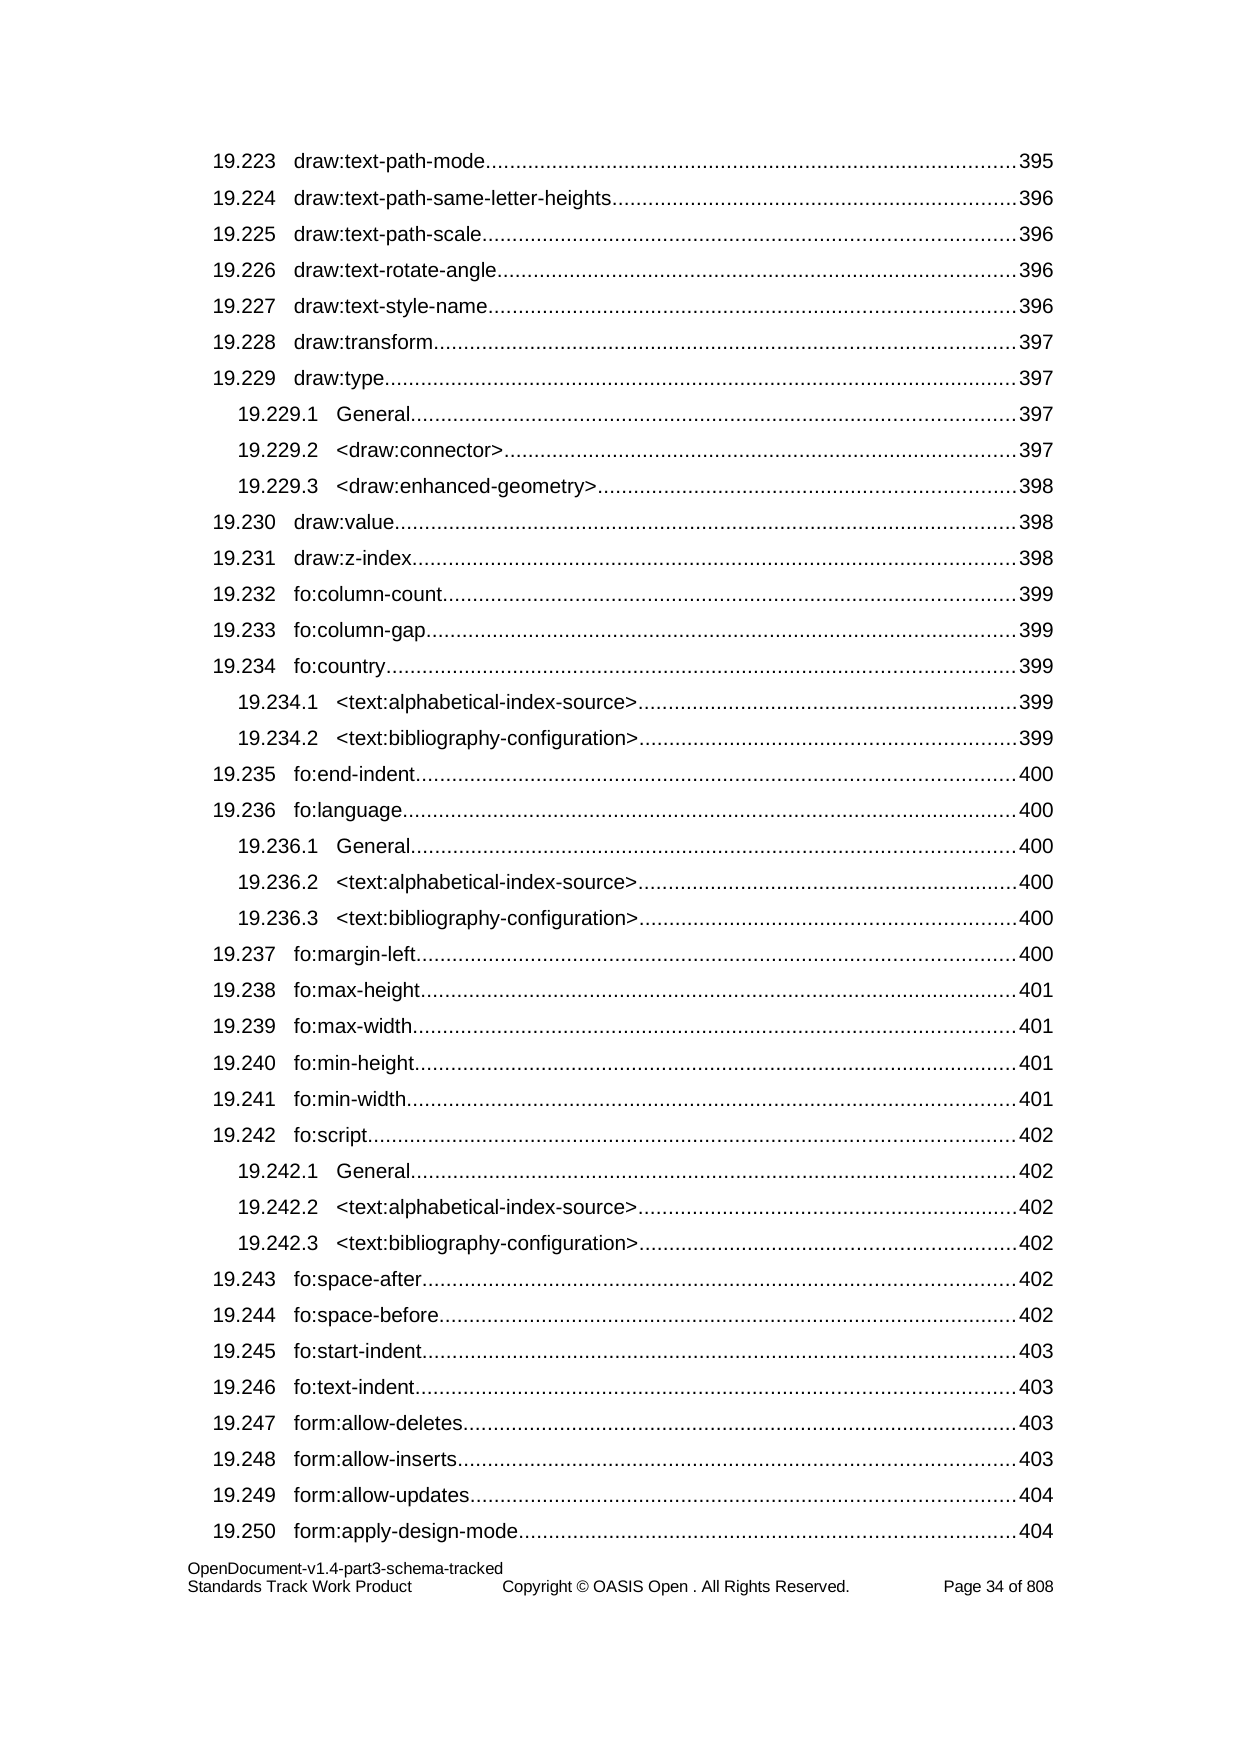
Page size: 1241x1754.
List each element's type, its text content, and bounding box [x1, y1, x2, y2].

text 19.244 fo:space-before 402 [212, 1303, 1053, 1327]
text 19.231 draw:z-index 398 [212, 546, 1053, 570]
text 19.229 draw:type 397 [212, 366, 1053, 390]
text 19.234.1 <text:alphabetical-index-source> 399 [237, 691, 1053, 714]
text 19.247 form:allow-deletes 403 [212, 1411, 1053, 1435]
text 19.229.1 General 397 [237, 402, 1053, 426]
text 19.237 fo:margin-left 400 [212, 943, 1053, 966]
text 19.225 draw:text-path-scale 396 [212, 222, 1053, 246]
text 19.236.1 General 400 [237, 835, 1053, 858]
text 19.236.3 <text:bibliography-configuration> 400 [237, 907, 1053, 930]
text 19.229.2 <draw:connector> 397 [237, 438, 1053, 462]
text 19.229.3 <draw:enhanced-geometry> 398 [237, 474, 1053, 498]
text 19.230 draw:value 398 [212, 510, 1053, 534]
text 19.242.1 General 402 [237, 1159, 1053, 1183]
text 19.236 fo:language 400 [212, 799, 1053, 822]
text 19.242.2 <text:alphabetical-index-source> 402 [237, 1195, 1053, 1219]
text 19.246 fo:text-indent 403 [212, 1375, 1053, 1399]
text 19.243 fo:space-after 402 [212, 1267, 1053, 1291]
text 19.228 draw:transform 397 [212, 330, 1053, 354]
text 19.245 fo:start-indent 403 [212, 1339, 1053, 1363]
text 19.239 fo:max-width 401 [212, 1015, 1053, 1038]
text 19.241 fo:min-width 401 [212, 1087, 1053, 1111]
text 19.249 form:allow-updates 404 [212, 1483, 1053, 1507]
text 19.232 fo:column-count 399 [212, 582, 1053, 606]
text 19.238 fo:max-height 401 [212, 979, 1053, 1002]
text 19.227 draw:text-style-name 396 [212, 294, 1053, 318]
text 19.235 fo:end-indent 400 [212, 763, 1053, 786]
text 19.242.3 <text:bibliography-configuration> 402 [237, 1231, 1053, 1255]
text 19.233 fo:column-gap 399 [212, 618, 1053, 642]
text 19.226 draw:text-rotate-angle 396 [212, 258, 1053, 282]
text 19.234 fo:country 399 [212, 654, 1053, 678]
text 19.250 form:apply-design-mode 404 [212, 1519, 1053, 1543]
text 19.236.2 <text:alphabetical-index-source> 400 [237, 871, 1053, 894]
text 19.248 form:allow-inserts 403 [212, 1447, 1053, 1471]
text 19.224 draw:text-path-same-letter-heights 396 [212, 186, 1053, 209]
text 19.234.2 <text:bibliography-configuration> 399 [237, 727, 1053, 750]
text 19.223 draw:text-path-mode 395 [212, 150, 1053, 173]
text 19.240 fo:min-height 401 [212, 1051, 1053, 1074]
text 19.242 fo:script 402 [212, 1123, 1053, 1147]
